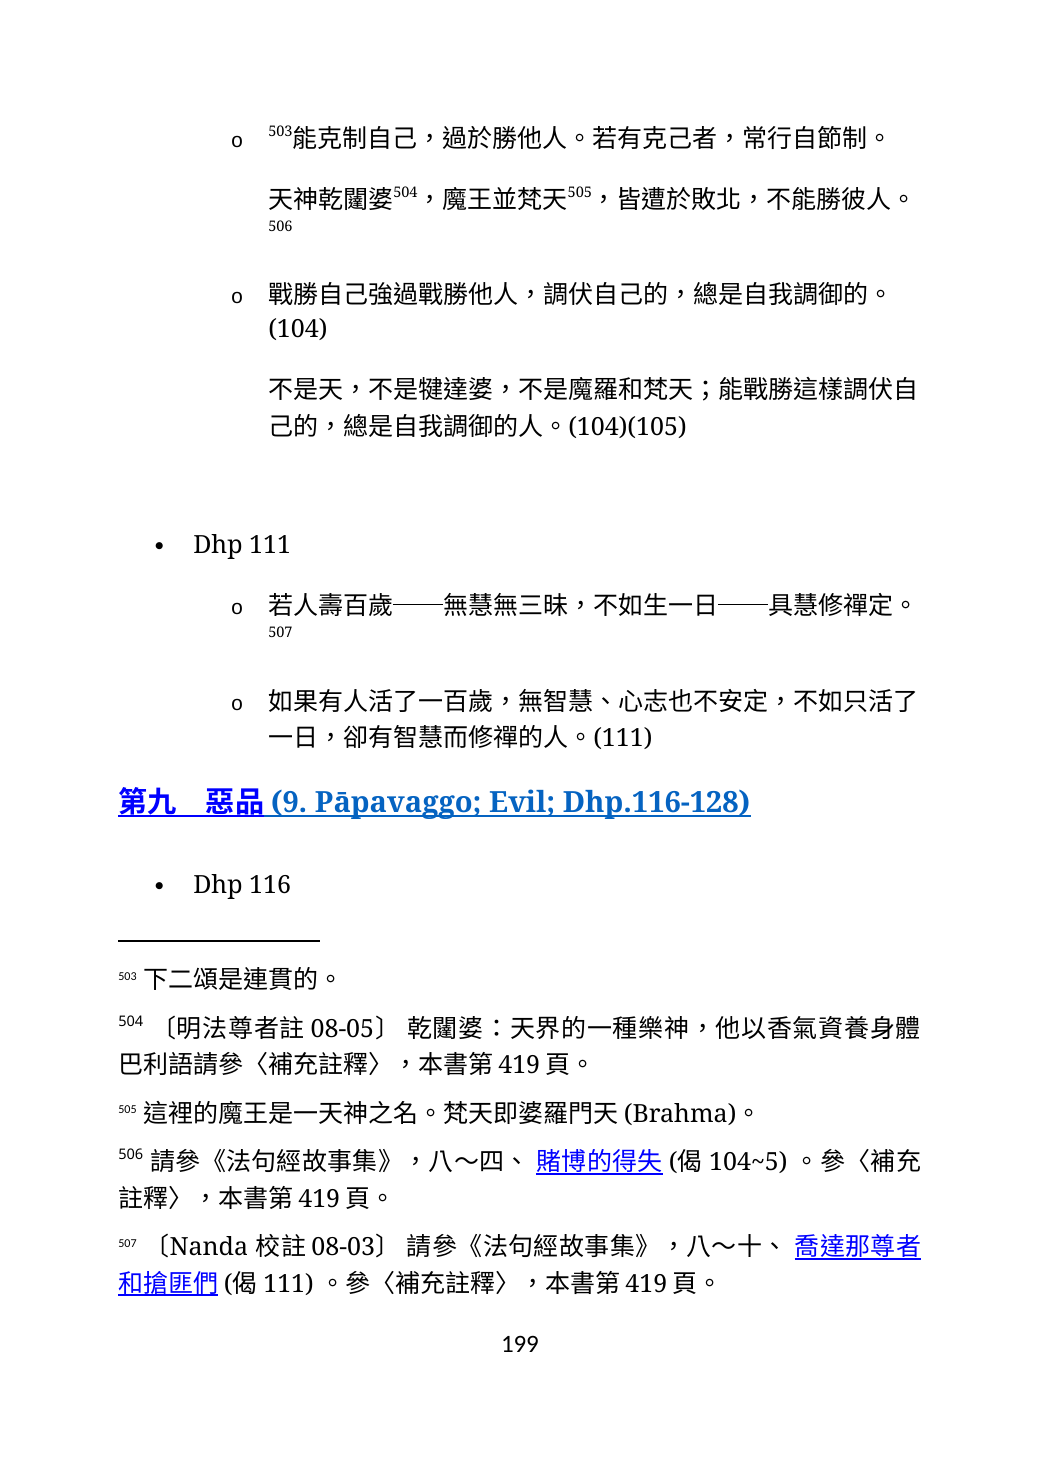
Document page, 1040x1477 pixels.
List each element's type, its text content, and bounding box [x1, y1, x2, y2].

list Dhp 111 [156, 527, 921, 561]
subtitle 第九 惡品 (9. Pāpavaggo; Evil; Dhp.116-128) [118, 778, 921, 821]
list 〔Nanda 校註08-03〕 請參《法句經故事集》，八～十、 喬達那尊者和搶匪們 (偈 111) 。參〈補充註釋〉，本書第419頁。 [118, 1227, 921, 1299]
list 能克制自己，過於勝他人。若有克己者，常行自節制。 [231, 118, 921, 154]
list 若人壽百歲──無慧無三昧，不如生一日──具慧修禪定。 [231, 586, 921, 656]
list 下二頌是連貫的。 [118, 959, 921, 996]
list Dhp 116 [156, 867, 921, 901]
list 如果有人活了一百歲，無智慧、心志也不安定，不如只活了一日，卻有智慧而修禪的人。(111) [231, 681, 921, 753]
text 不是天，不是犍達婆，不是魔羅和梵天；能戰勝這樣調伏自己的，總是自我調御的人。(104)(105) [268, 370, 921, 442]
text 〔明法尊者註08-05〕 乾闥婆：天界的一種樂神，他以香氣資養身體。巴利語請參〈補充註釋〉，本書第419頁。 [118, 1008, 921, 1081]
text 天神乾闥婆，魔王並梵天，皆遭於敗北，不能勝彼人。 [268, 179, 921, 250]
text 請參《法句經故事集》，八～四、 賭博的得失 (偈 104~5) 。參〈補充註釋〉，本書第419頁。 [118, 1142, 921, 1214]
text 這裡的魔王是一天神之名。梵天即婆羅門天 (Brahma)。 [118, 1093, 921, 1129]
list 戰勝自己強過戰勝他人，調伏自己的，總是自我調御的。(104) [231, 275, 921, 345]
